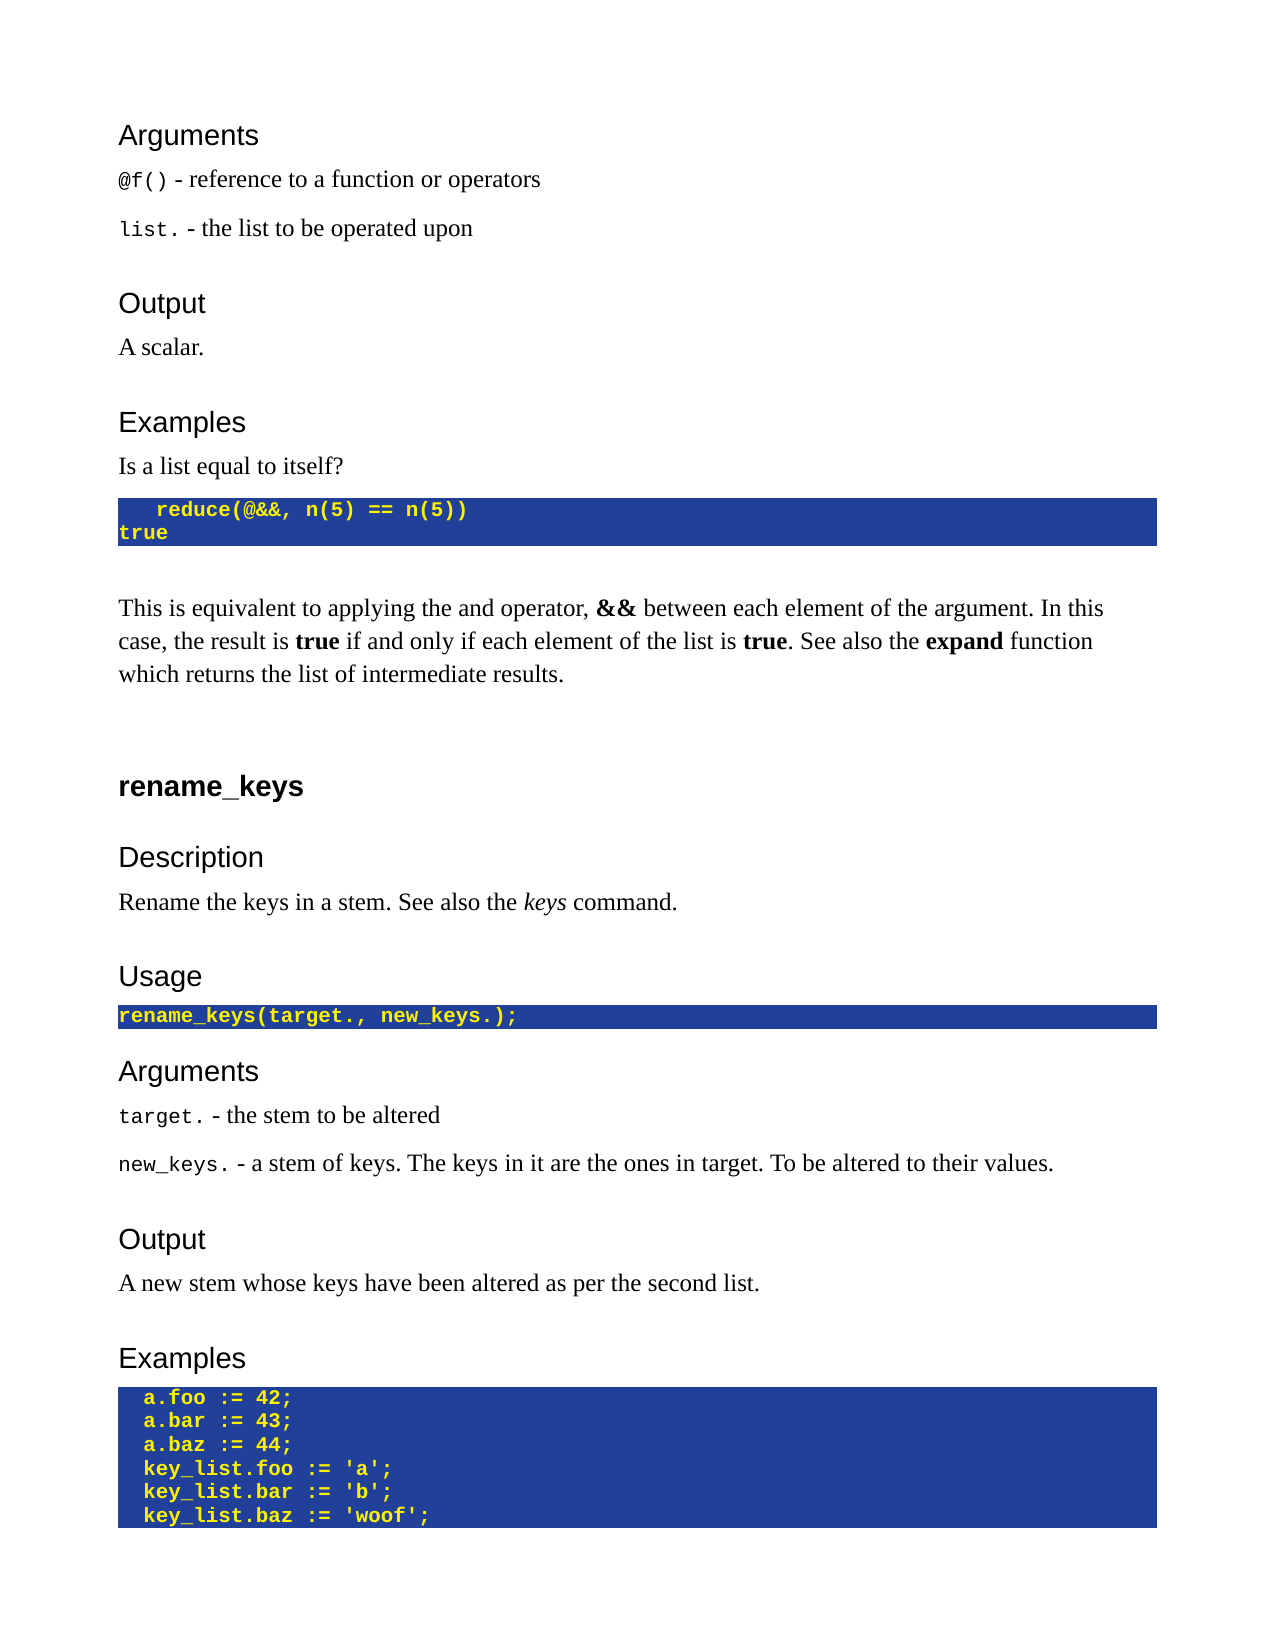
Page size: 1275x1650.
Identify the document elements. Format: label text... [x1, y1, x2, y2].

text Rename the keys in a stem. See also the keys command. [118, 887, 1157, 915]
text new_keys. - a stem of keys. The keys in it are the ones in target. To be altered to their values. [118, 1148, 1157, 1178]
text a.baz := 44; [118, 1434, 1157, 1458]
text key_list.bar := 'b'; [118, 1481, 1157, 1505]
subtitle Usage [118, 959, 1157, 993]
text key_list.foo := 'a'; [118, 1458, 1157, 1481]
text key_list.baz := 'woof'; [118, 1505, 1157, 1528]
text target. - the stem to be altered [118, 1100, 1157, 1129]
text a.bar := 43; [118, 1410, 1157, 1434]
text rename_keys(target., new_keys.); [118, 1005, 1157, 1029]
text This is equivalent to applying the and operator, && between each element of the argument. In this case, the result is true if and only if each element of the list is true. See also the expand function which returns the list of intermediate results. [118, 593, 1157, 688]
subtitle Output [118, 286, 1157, 320]
text A new stem whose keys have been altered as per the second list. [118, 1268, 1157, 1297]
subtitle Examples [118, 405, 1157, 438]
text Is a list equal to itself? [118, 451, 1157, 480]
text list. - the list to be operated upon [118, 213, 1157, 242]
subtitle Output [118, 1222, 1157, 1256]
subtitle Description [118, 841, 1157, 874]
text @f() - reference to a function or operators [118, 164, 1157, 194]
text reduce(@&&, n(5) == n(5)) [118, 498, 1157, 522]
subtitle Arguments [118, 1054, 1157, 1087]
text true [118, 522, 1157, 546]
text a.foo := 42; [118, 1387, 1157, 1410]
subtitle Arguments [118, 118, 1157, 152]
subtitle Examples [118, 1341, 1157, 1374]
text A scalar. [118, 332, 1157, 361]
subtitle rename_keys [118, 769, 1157, 803]
